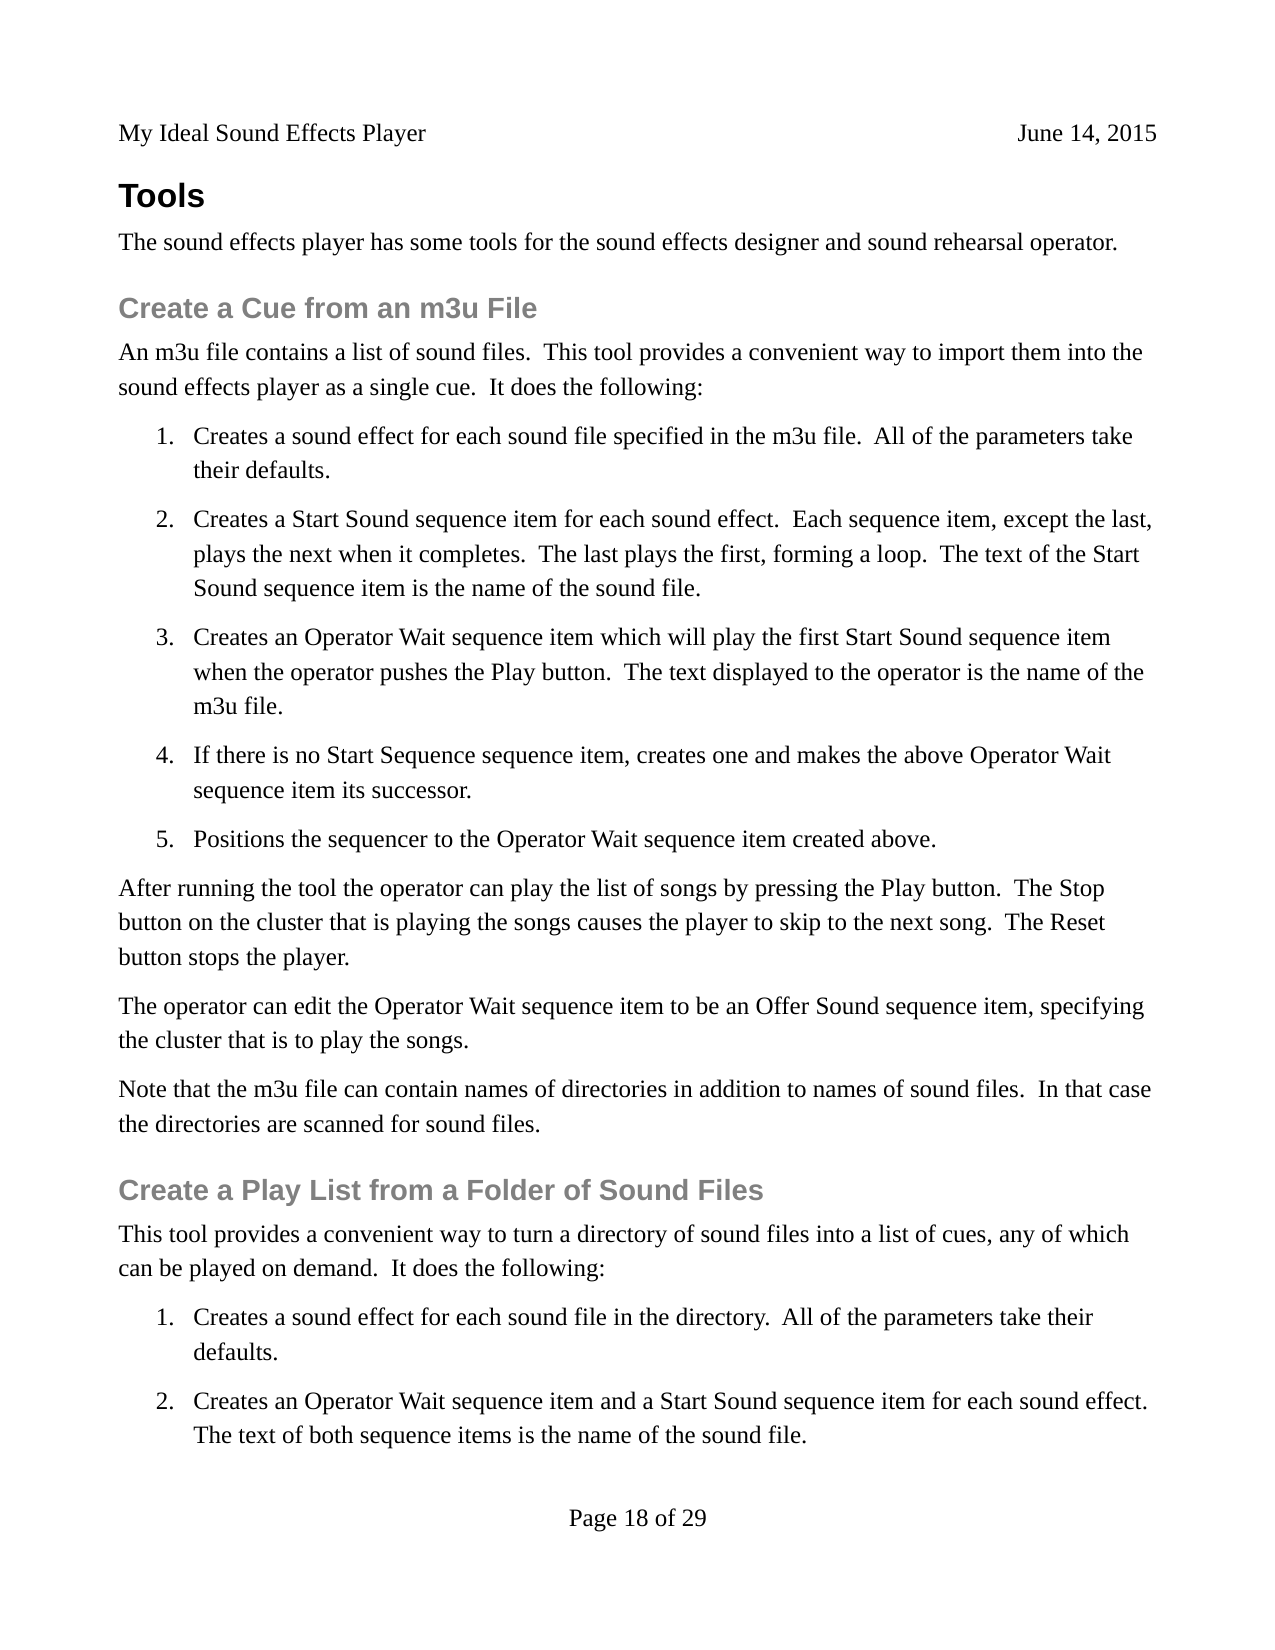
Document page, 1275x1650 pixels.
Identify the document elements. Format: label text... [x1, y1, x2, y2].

list Creates a sound effect for each sound file in the directory. All of the parameters take their defaults. [156, 1302, 1157, 1365]
text This tool provides a convenient way to turn a directory of sound files into a list of cues, any of which can be played on demand. It does the following: [118, 1219, 1157, 1282]
list Creates an Operator Wait sequence item which will play the first Start Sound sequence item when the operator pushes the Play button. The text displayed to the operator is the name of the m3u file. [156, 622, 1157, 720]
list Creates a sound effect for each sound file specified in the m3u file. All of the parameters take their defaults. [156, 421, 1157, 484]
text After running the tool the operator can play the list of songs by pressing the Play button. The Stop button on the cluster that is playing the songs causes the player to skip to the next song. The Reset button stops the player. [118, 873, 1157, 971]
text The sound effects player has some tools for the sound effects designer and sound rehearsal operator. [118, 227, 1157, 256]
list Creates a Start Sound sequence item for each sound effect. Each sequence item, except the last, plays the next when it completes. The last plays the first, forming a loop. The text of the Start Sound sequence item is the name of the sound file. [156, 504, 1157, 602]
text The operator can edit the Operator Wait sequence item to be an Offer Sound sequence item, specifying the cluster that is to play the songs. [118, 991, 1157, 1054]
subtitle Tools [118, 176, 1157, 215]
list Positions the sequencer to the Operator Wait sequence item created above. [156, 824, 1157, 853]
text An m3u file contains a list of sound files. This tool provides a convenient way to import them into the sound effects player as a single cue. It does the following: [118, 337, 1157, 400]
subtitle Create a Play List from a Folder of Sound Files [118, 1173, 1157, 1206]
list Creates an Operator Wait sequence item and a Start Sound sequence item for each sound effect. The text of both sequence items is the name of the sound file. [156, 1386, 1157, 1449]
subtitle Create a Cue from an m3u File [118, 291, 1157, 325]
text Note that the m3u file can contain names of directories in addition to names of sound files. In that case the directories are scanned for sound files. [118, 1074, 1157, 1138]
list If there is no Start Sequence sequence item, creates one and makes the above Operator Wait sequence item its successor. [156, 740, 1157, 803]
